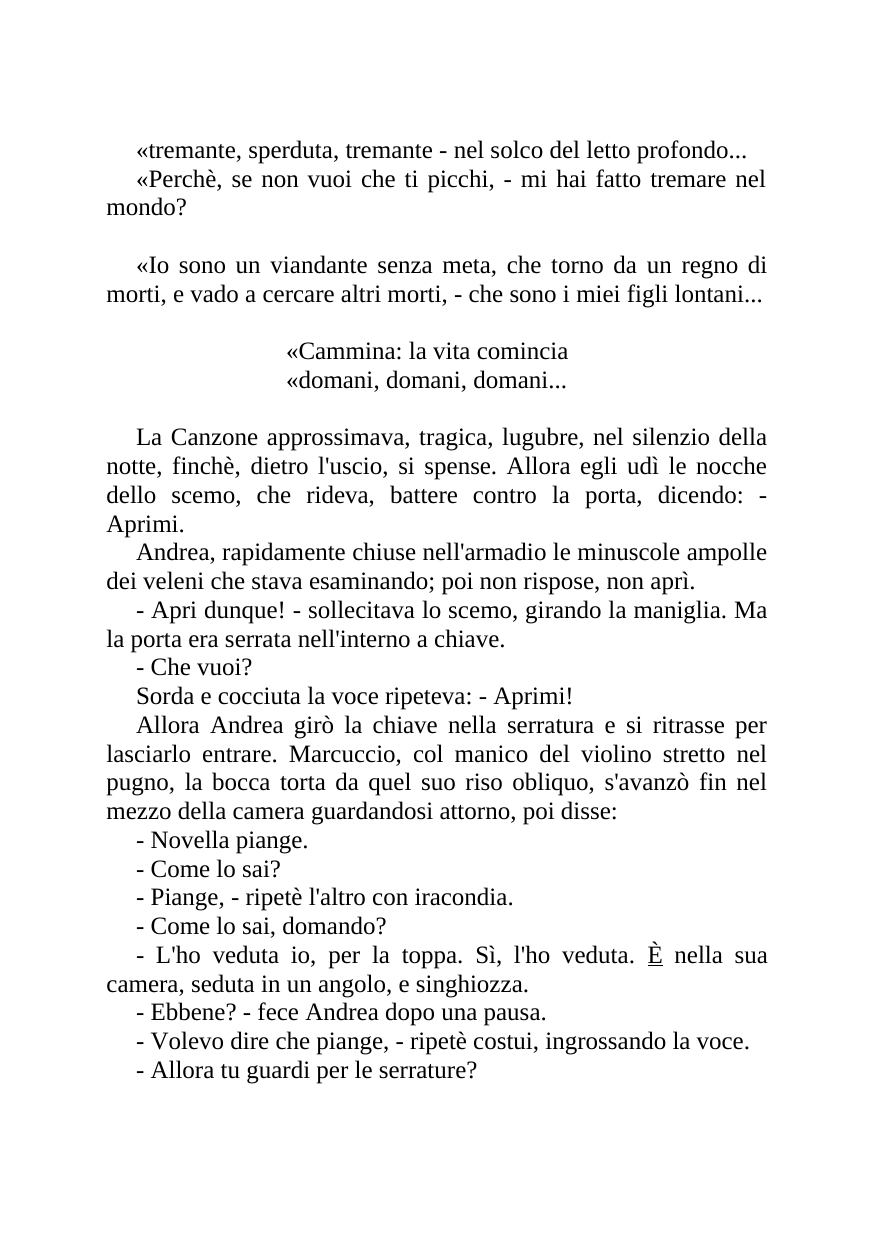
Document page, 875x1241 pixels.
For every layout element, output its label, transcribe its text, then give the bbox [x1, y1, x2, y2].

text - Volevo dire che piange, - ripetè costui, ingrossando la voce. [106, 1026, 768, 1055]
text «domani, domani, domani... [256, 365, 768, 394]
text Sorda e cocciuta la voce ripeteva: - Aprimi! [106, 681, 768, 710]
text - Come lo sai? [106, 854, 768, 882]
text Andrea, rapidamente chiuse nell'armadio le minuscole ampolle dei veleni che stava esaminando; poi non rispose, non aprì. [106, 537, 768, 595]
text - Ebbene? - fece Andrea dopo una pausa. [106, 997, 768, 1026]
text «Io sono un viandante senza meta, che torno da un regno di morti, e vado a cercare altri morti, - che sono i miei figli lontani... [106, 250, 768, 307]
text - Apri dunque! - sollecitava lo scemo, girando la maniglia. Ma la porta era serrata nell'interno a chiave. [106, 595, 768, 652]
text «tremante, sperduta, tremante - nel solco del letto profondo... [106, 135, 768, 164]
text - L'ho veduta io, per la toppa. Sì, l'ho veduta. È nella sua camera, seduta in un angolo, e singhiozza. [106, 940, 768, 997]
text - Che vuoi? [106, 652, 768, 681]
text «Perchè, se non vuoi che ti picchi, - mi hai fatto tremare nel mondo? [106, 164, 768, 221]
text Allora Andrea girò la chiave nella serratura e si ritrasse per lasciarlo entrare. Marcuccio, col manico del violino stretto nel pugno, la bocca torta da quel suo riso obliquo, s'avanzò fin nel mezzo della camera guardandosi attorno, poi disse: [106, 710, 768, 825]
text «Cammina: la vita comincia [256, 336, 768, 365]
text La Canzone approssimava, tragica, lugubre, nel silenzio della notte, finchè, dietro l'uscio, si spense. Allora egli udì le nocche dello scemo, che rideva, battere contro la porta, dicendo: - Aprimi. [106, 422, 768, 537]
text - Allora tu guardi per le serrature? [106, 1055, 768, 1084]
text - Novella piange. [106, 825, 768, 854]
text - Piange, - ripetè l'altro con iracondia. [106, 882, 768, 911]
text - Come lo sai, domando? [106, 911, 768, 940]
